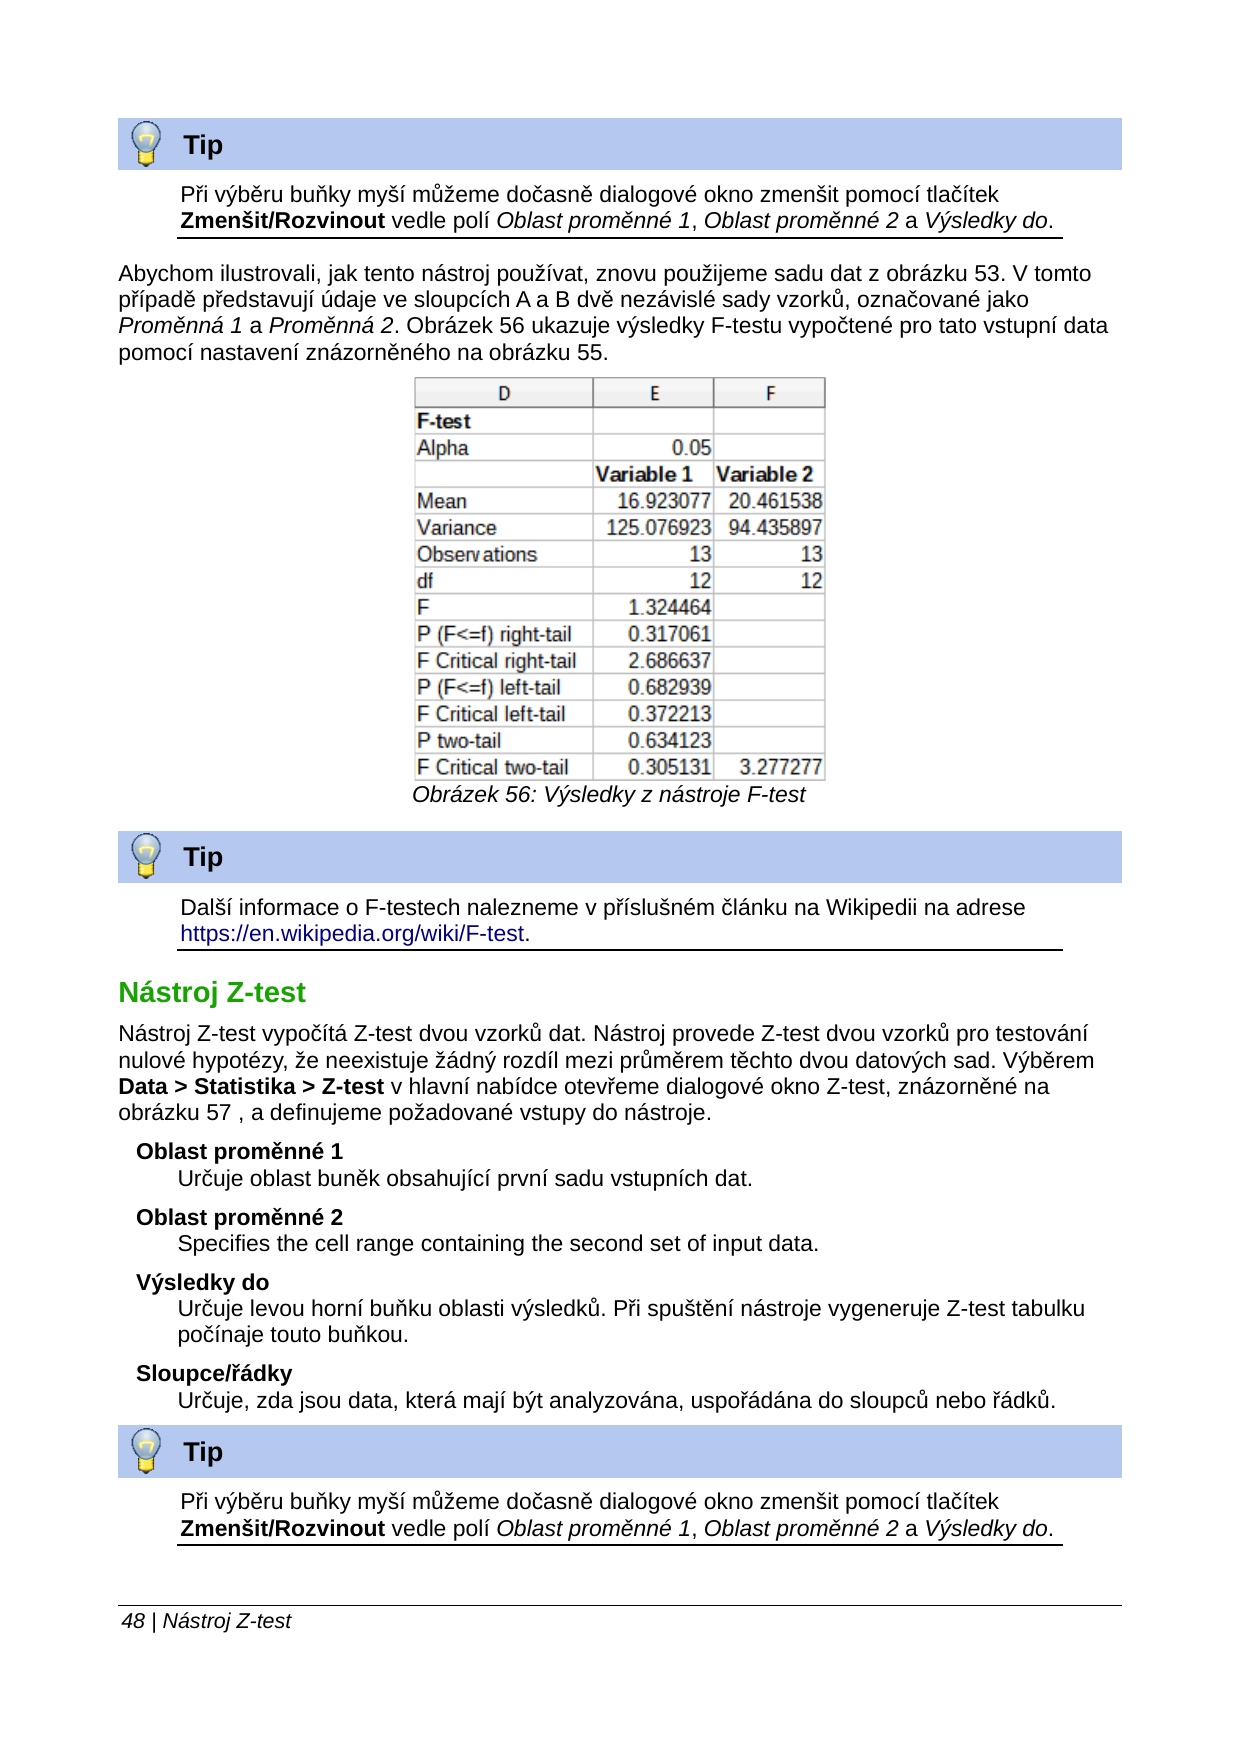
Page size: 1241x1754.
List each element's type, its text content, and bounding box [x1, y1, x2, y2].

picture [414, 377, 826, 781]
subtitle Tip [118, 118, 1122, 170]
text Další informace o F-testech nalezneme v příslušném článku na Wikipedii na adrese https://en.wikipedia.org/wiki/F-test. [177, 891, 1063, 949]
text Specifies the cell range containing the second set of input data. [177, 1230, 1122, 1256]
text Oblast proměnné 2 [136, 1203, 1122, 1230]
subtitle Nástroj Z-test [118, 975, 1122, 1008]
text Obrázek 56: Výsledky z nástroje F-test [412, 378, 828, 807]
text Při výběru buňky myší můžeme dočasně dialogové okno zmenšit pomocí tlačítek Zmenšit/Rozvinout vedle polí Oblast proměnné 1, Oblast proměnné 2 a Výsledky do. [177, 1485, 1063, 1544]
text Při výběru buňky myší můžeme dočasně dialogové okno zmenšit pomocí tlačítek Zmenšit/Rozvinout vedle polí Oblast proměnné 1, Oblast proměnné 2 a Výsledky do. [177, 178, 1063, 237]
picture [119, 831, 170, 882]
subtitle Tip [118, 1425, 1122, 1478]
text Určuje, zda jsou data, která mají být analyzována, uspořádána do sloupců nebo řádků. [177, 1387, 1122, 1413]
text Abychom ilustrovali, jak tento nástroj používat, znovu použijeme sadu dat z obrázku 53. V tomto případě představují údaje ve sloupcích A a B dvě nezávislé sady vzorků, označované jako Proměnná 1 a Proměnná 2. Obrázek 56 ukazuje výsledky F-testu vypočtené pro tato vstupní data pomocí nastavení znázorněného na obrázku 55. [118, 260, 1122, 365]
text Nástroj Z-test vypočítá Z-test dvou vzorků dat. Nástroj provede Z-test dvou vzorků pro testování nulové hypotézy, že neexistuje žádný rozdíl mezi průměrem těchto dvou datových sad. Výběrem Data > Statistika > Z-test v hlavní nabídce otevřeme dialogové okno Z-test, znázorněné na obrázku 57 , a definujeme požadované vstupy do nástroje. [118, 1020, 1122, 1126]
text Určuje oblast buněk obsahující první sadu vstupních dat. [177, 1164, 1122, 1191]
picture [119, 1426, 170, 1477]
text Výsledky do [136, 1269, 1122, 1295]
subtitle Tip [118, 831, 1122, 883]
text Oblast proměnné 1 [136, 1138, 1122, 1164]
text Sloupce/řádky [136, 1360, 1122, 1387]
text Určuje levou horní buňku oblasti výsledků. Při spuštění nástroje vygeneruje Z-test tabulku počínaje touto buňkou. [177, 1295, 1122, 1348]
picture [119, 119, 170, 170]
